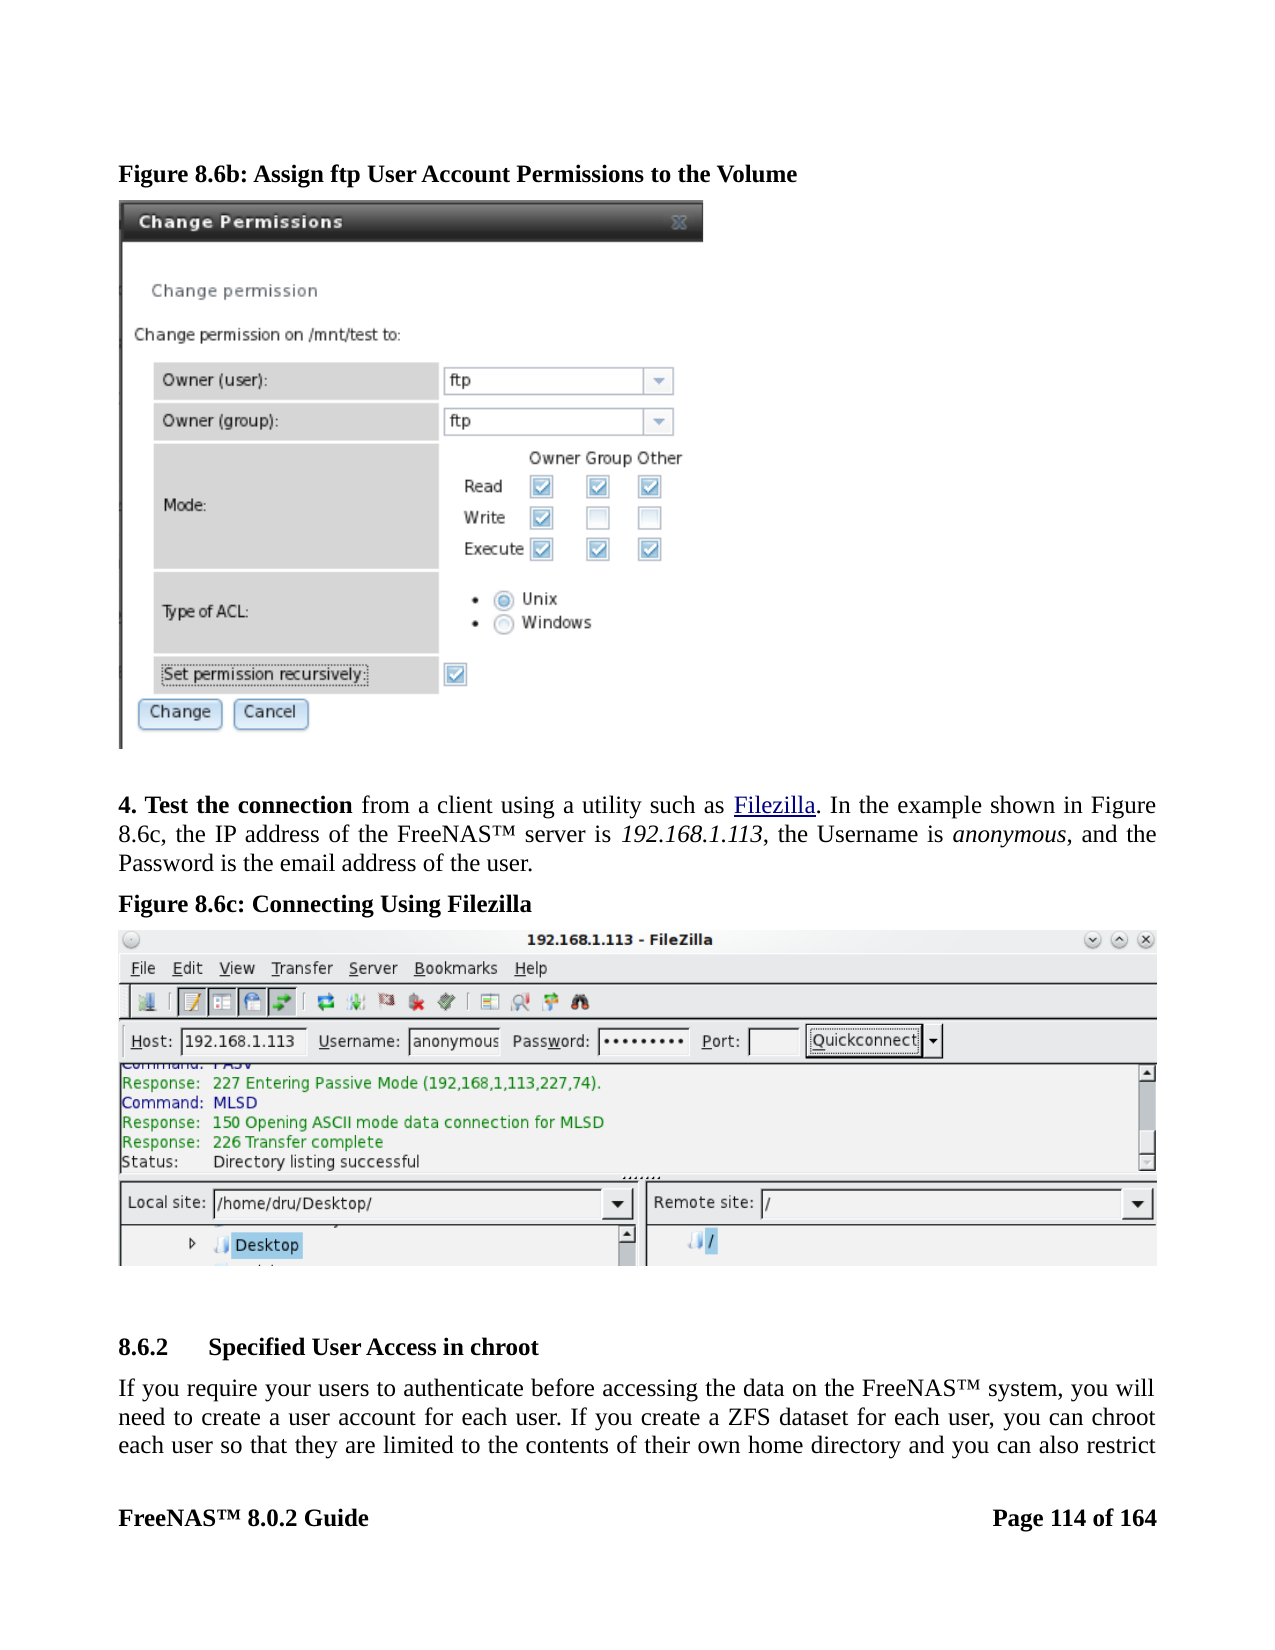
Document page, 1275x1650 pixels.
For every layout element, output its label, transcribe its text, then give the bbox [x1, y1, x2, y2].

picture [118, 930, 1157, 1266]
picture [118, 200, 704, 749]
subtitle Specified User Access in chroot [118, 1332, 1157, 1360]
text Figure 8.6c: Connecting Using Filezilla [118, 889, 1157, 918]
text Figure 8.6b: Assign ftp User Account Permissions to the Volume [118, 159, 1157, 188]
text 4. Test the connection from a client using a utility such as Filezilla. In the example shown in Figure 8.6c, the IP address of the FreeNAS™ server is 192.168.1.113, the Username is anonymous, and the Password is the email address of the user. [118, 790, 1157, 877]
text If you require your users to authenticate before accessing the data on the FreeNAS™ system, you will need to create a user account for each user. If you create a ZFS dataset for each user, you can chroot each user so that they are limited to the contents of their own home directory and you can also restrict [118, 1373, 1157, 1459]
